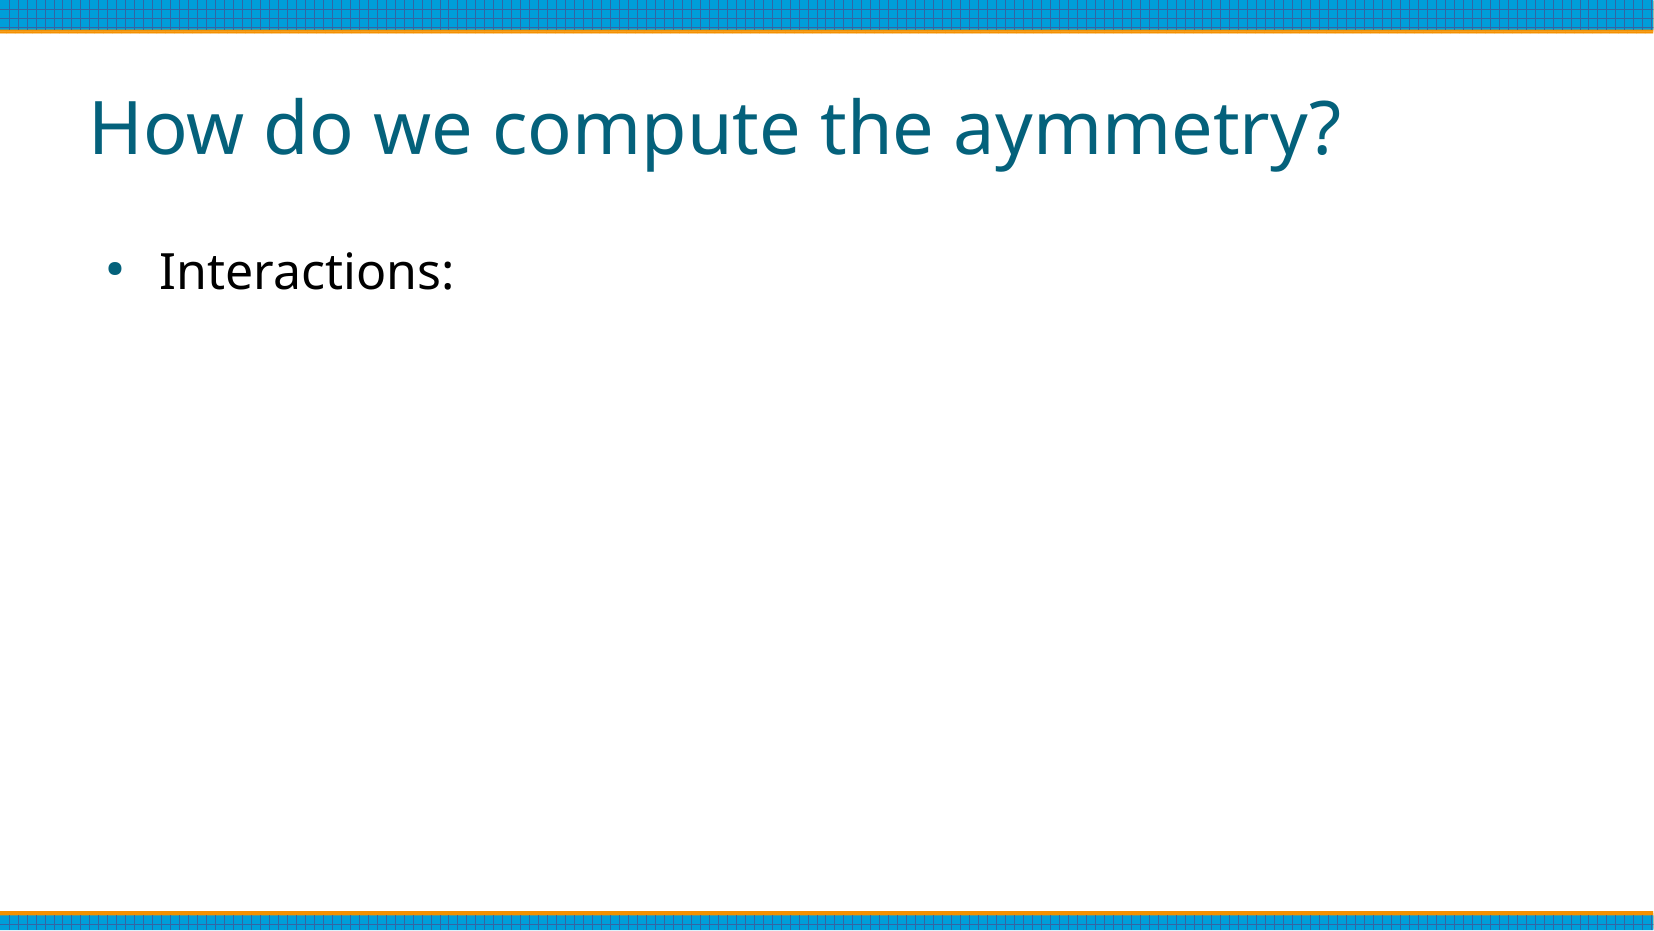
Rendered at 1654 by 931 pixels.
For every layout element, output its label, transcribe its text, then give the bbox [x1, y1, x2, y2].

list Interactions: [88, 236, 1565, 901]
title How do we compute the aymmetry? [88, 44, 1565, 207]
